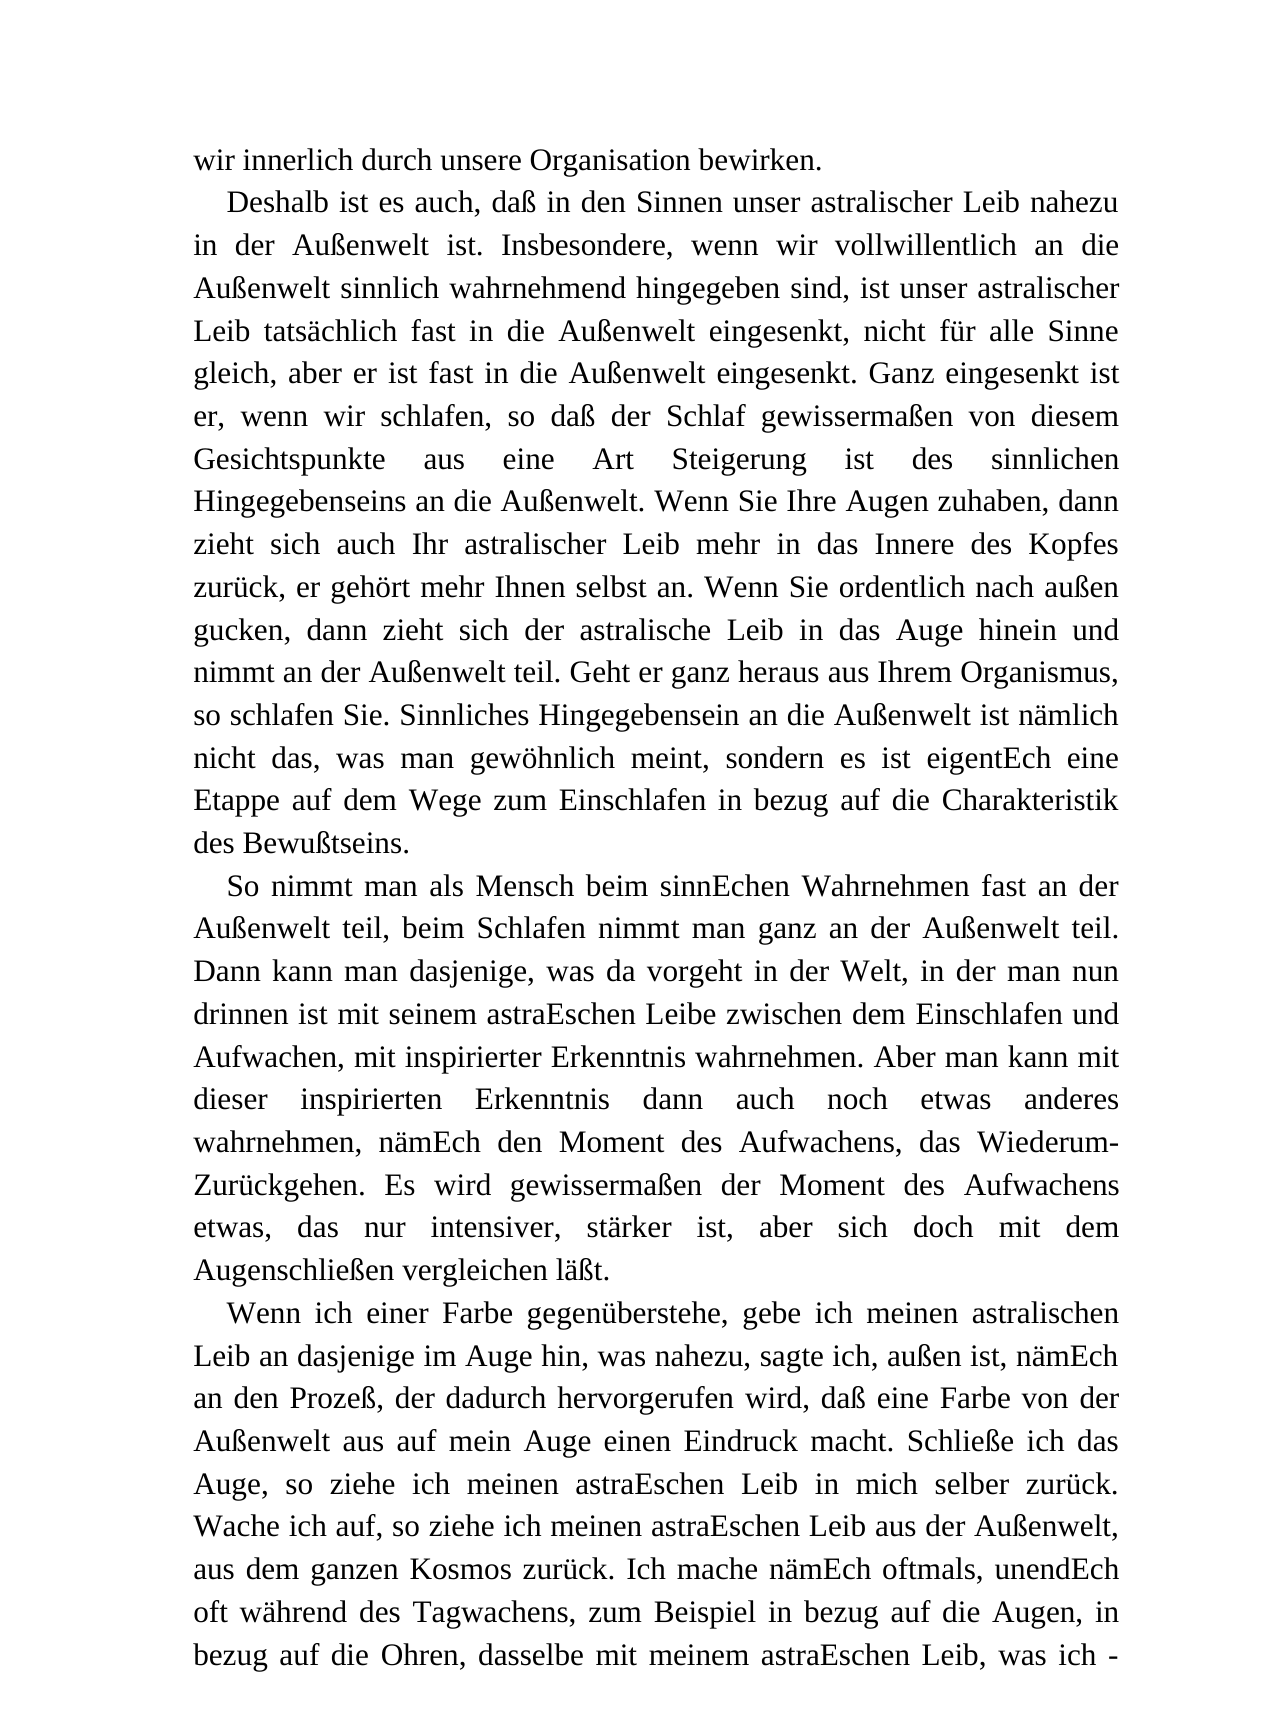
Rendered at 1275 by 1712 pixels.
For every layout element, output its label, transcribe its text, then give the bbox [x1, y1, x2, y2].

text Wenn ich einer Farbe gegenüberstehe, gebe ich meinen astralischen Leib an dasjenige im Auge hin, was nahezu, sagte ich, außen ist, nämEch an den Prozeß, der dadurch hervorgerufen wird, daß eine Farbe von der Außenwelt aus auf mein Auge einen Eindruck macht. Schließe ich das Auge, so ziehe ich meinen astraEschen Leib in mich selber zurück. Wache ich auf, so ziehe ich meinen astraEschen Leib aus der Außenwelt, aus dem ganzen Kosmos zurück. Ich mache nämEch oftmals, unendEch oft während des Tagwachens, zum Beispiel in bezug auf die Augen, in bezug auf die Ohren, dasselbe mit meinem astraEschen Leib, was ich [193, 1294, 1120, 1672]
text wir innerlich durch unsere Organisation bewirken. [193, 141, 1120, 177]
text Deshalb ist es auch, daß in den Sinnen unser astralischer Leib nahezu in der Außenwelt ist. Insbesondere, wenn wir vollwillentlich an die Außenwelt sinnlich wahrnehmend hingegeben sind, ist unser astralischer Leib tatsächlich fast in die Außenwelt eingesenkt, nicht für alle Sinne gleich, aber er ist fast in die Außenwelt eingesenkt. Ganz eingesenkt ist er, wenn wir schlafen, so daß der Schlaf gewissermaßen von diesem Gesichtspunkte aus eine Art Steigerung ist des sinnlichen Hingegebenseins an die Außenwelt. Wenn Sie Ihre Augen zuhaben, dann zieht sich auch Ihr astralischer Leib mehr in das Innere des Kopfes zurück, er gehört mehr Ihnen selbst an. Wenn Sie ordentlich nach außen gucken, dann zieht sich der astralische Leib in das Auge hinein und nimmt an der Außenwelt teil. Geht er ganz heraus aus Ihrem Organismus, so schlafen Sie. Sinnliches Hingegebensein an die Außenwelt ist nämlich nicht das, was man gewöhnlich meint, sondern es ist eigentEch eine Etappe auf dem Wege zum Einschlafen in bezug auf die Charakteristik des Bewußtseins. [193, 184, 1120, 860]
text So nimmt man als Mensch beim sinnEchen Wahrnehmen fast an der Außenwelt teil, beim Schlafen nimmt man ganz an der Außenwelt teil. Dann kann man dasjenige, was da vorgeht in der Welt, in der man nun drinnen ist mit seinem astraEschen Leibe zwischen dem Einschlafen und Aufwachen, mit inspirierter Erkenntnis wahrnehmen. Aber man kann mit dieser inspirierten Erkenntnis dann auch noch etwas anderes wahrnehmen, nämEch den Moment des Aufwachens, das Wiederum-Zurückgehen. Es wird gewissermaßen der Moment des Aufwachens etwas, das nur intensiver, stärker ist, aber sich doch mit dem Augenschließen vergleichen läßt. [193, 867, 1120, 1287]
